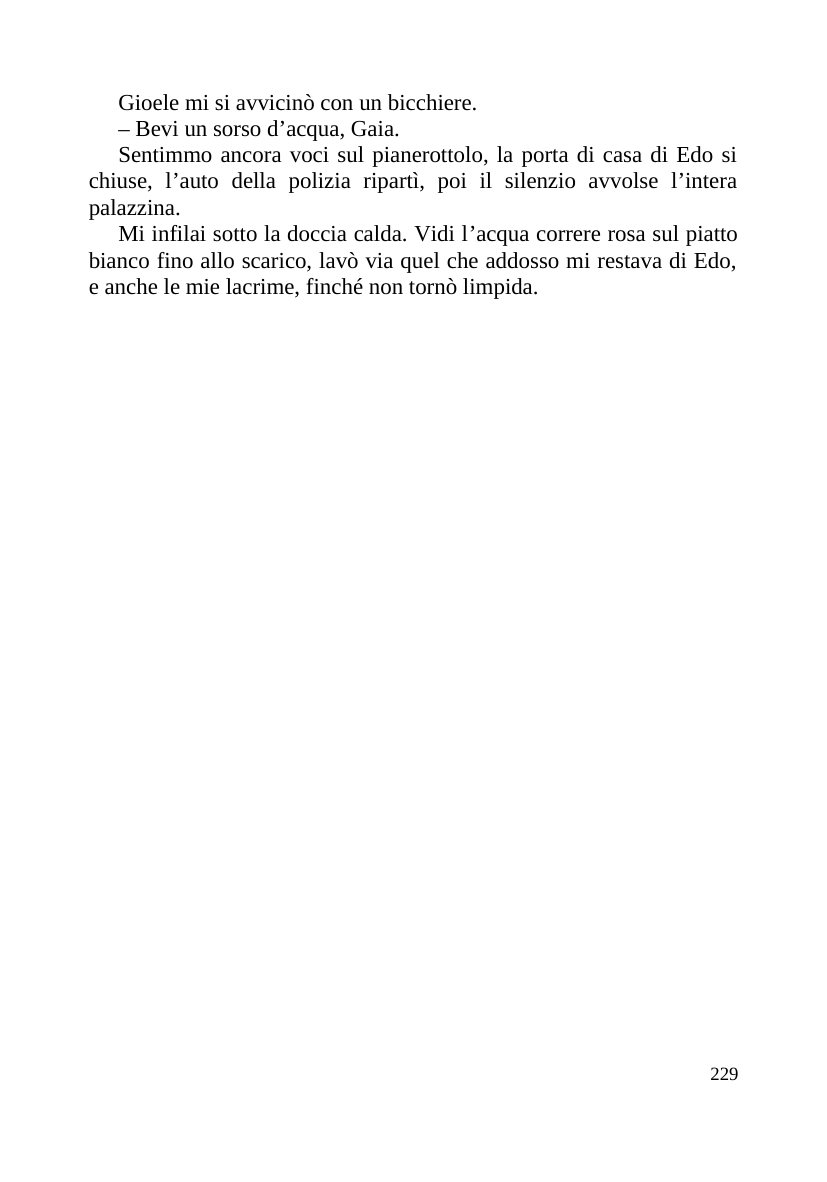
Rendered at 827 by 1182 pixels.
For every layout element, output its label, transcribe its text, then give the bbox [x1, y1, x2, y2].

text Mi infilai sotto la doccia calda. Vidi l’acqua correre rosa sul piatto bianco fino allo scarico, lavò via quel che addosso mi restava di Edo, e anche le mie lacrime, finché non tornò limpida. [88, 220, 738, 299]
text Gioele mi si avvicinò con un bicchiere. [88, 88, 738, 115]
text – Bevi un sorso d’acqua, Gaia. [88, 115, 738, 141]
text Sentimmo ancora voci sul pianerottolo, la porta di casa di Edo si chiuse, l’auto della polizia ripartì, poi il silenzio avvolse l’intera palazzina. [88, 141, 738, 220]
